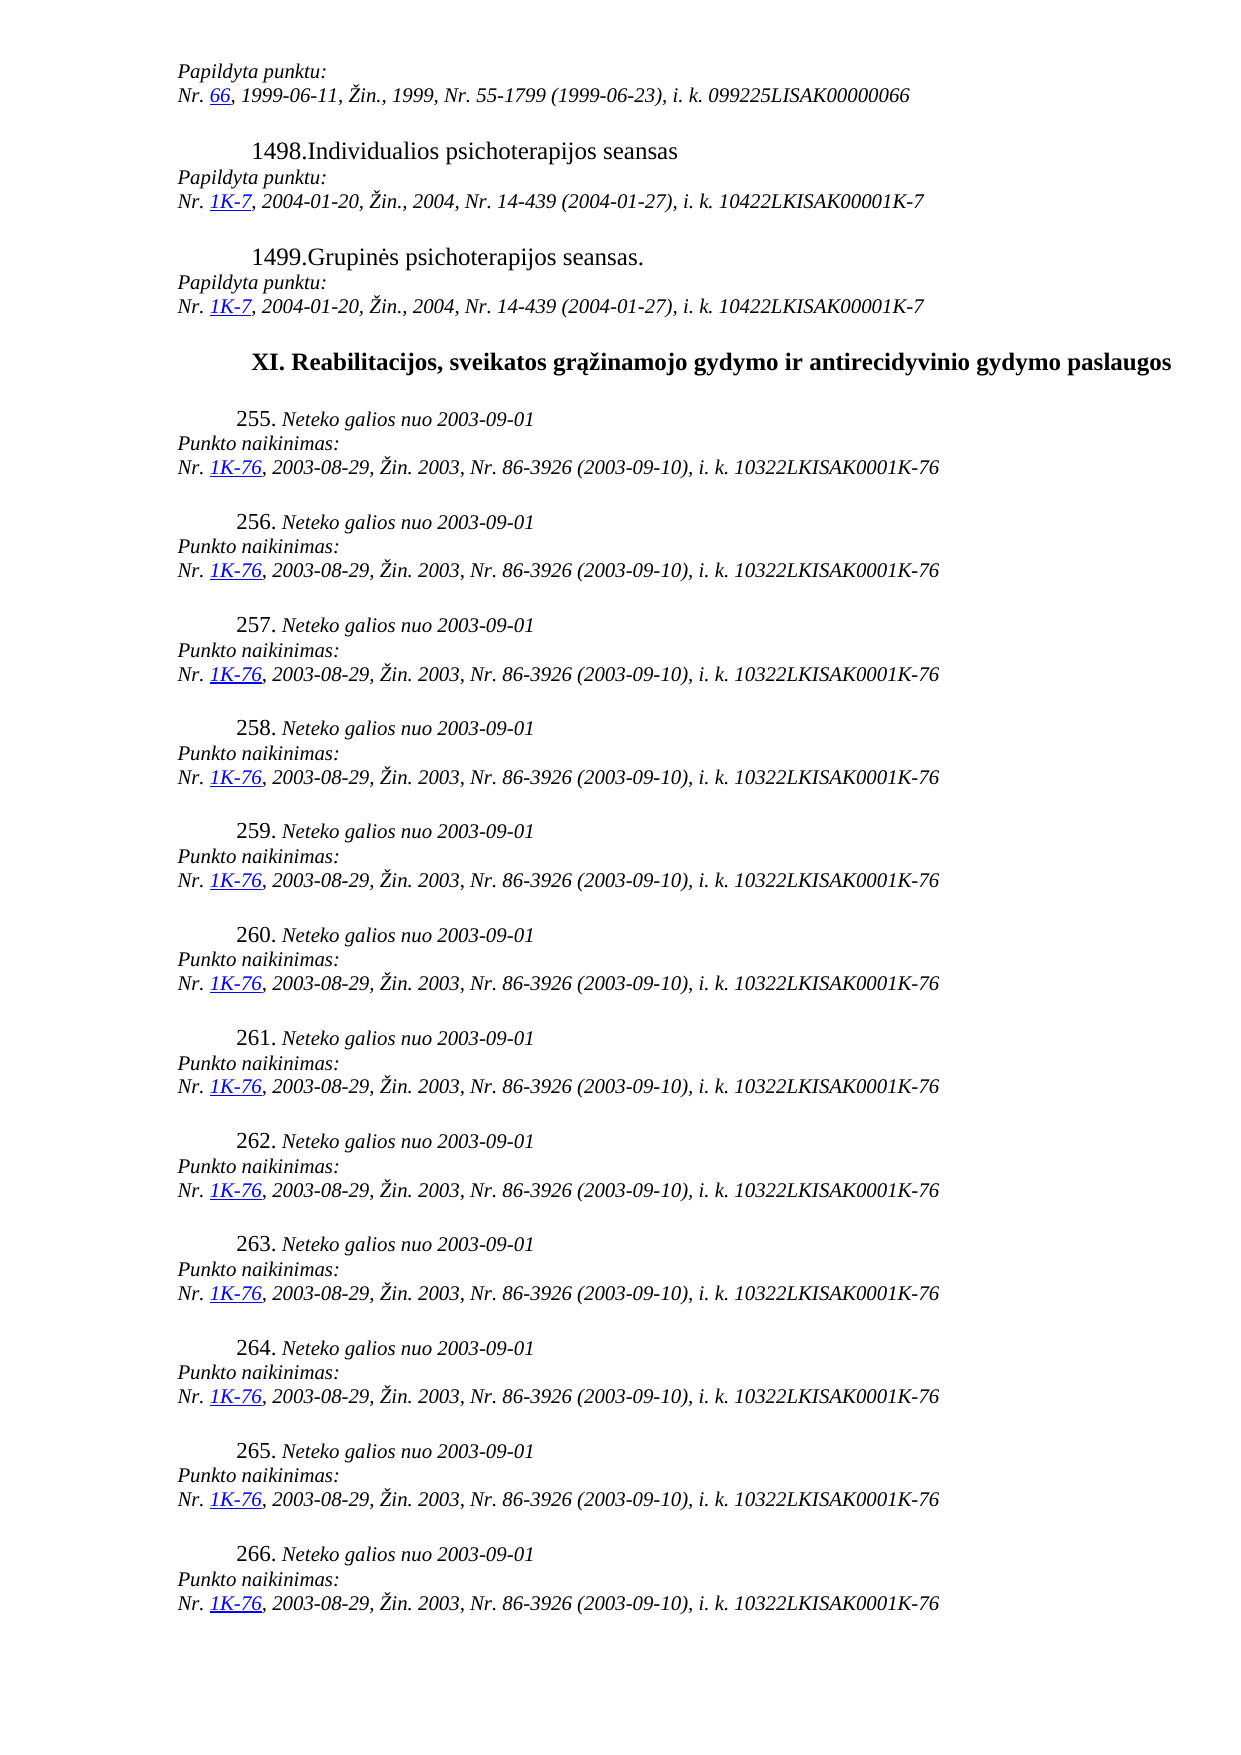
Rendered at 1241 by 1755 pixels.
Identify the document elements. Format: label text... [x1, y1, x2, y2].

text Nr. 1K-76, 2003-08-29, Žin. 2003, Nr. 86-3926 (2003-09-10), i. k. 10322LKISAK0001K-76 [177, 765, 1181, 789]
text Nr. 1K-76, 2003-08-29, Žin. 2003, Nr. 86-3926 (2003-09-10), i. k. 10322LKISAK0001K-76 [177, 868, 1181, 892]
text XI. Reabilitacijos, sveikatos grąžinamojo gydymo ir antirecidyvinio gydymo paslaugos [177, 347, 1181, 376]
text 261. Neteko galios nuo 2003-09-01 [177, 1024, 1181, 1050]
text Nr. 1K-76, 2003-08-29, Žin. 2003, Nr. 86-3926 (2003-09-10), i. k. 10322LKISAK0001K-76 [177, 662, 1181, 686]
text Nr. 1K-76, 2003-08-29, Žin. 2003, Nr. 86-3926 (2003-09-10), i. k. 10322LKISAK0001K-76 [177, 1178, 1181, 1202]
text Nr. 1K-76, 2003-08-29, Žin. 2003, Nr. 86-3926 (2003-09-10), i. k. 10322LKISAK0001K-76 [177, 455, 1181, 479]
text Nr. 1K-7, 2004-01-20, Žin., 2004, Nr. 14-439 (2004-01-27), i. k. 10422LKISAK00001K-7 [177, 294, 1181, 318]
text Nr. 1K-76, 2003-08-29, Žin. 2003, Nr. 86-3926 (2003-09-10), i. k. 10322LKISAK0001K-76 [177, 1384, 1181, 1408]
text Punkto naikinimas: [177, 1050, 1181, 1074]
text Papildyta punktu: [177, 270, 1181, 294]
text Nr. 1K-7, 2004-01-20, Žin., 2004, Nr. 14-439 (2004-01-27), i. k. 10422LKISAK00001K-7 [177, 189, 1181, 213]
text 1499.Grupinės psichoterapijos seansas. [177, 242, 1181, 270]
text 266. Neteko galios nuo 2003-09-01 [177, 1540, 1181, 1567]
text Nr. 1K-76, 2003-08-29, Žin. 2003, Nr. 86-3926 (2003-09-10), i. k. 10322LKISAK0001K-76 [177, 558, 1181, 582]
text Punkto naikinimas: [177, 637, 1181, 662]
text 265. Neteko galios nuo 2003-09-01 [177, 1437, 1181, 1463]
text Papildyta punktu: [177, 59, 1181, 83]
text 1498.Individualios psichoterapijos seansas [177, 136, 1181, 165]
text 263. Neteko galios nuo 2003-09-01 [177, 1231, 1181, 1257]
text Nr. 1K-76, 2003-08-29, Žin. 2003, Nr. 86-3926 (2003-09-10), i. k. 10322LKISAK0001K-76 [177, 1074, 1181, 1098]
text 262. Neteko galios nuo 2003-09-01 [177, 1127, 1181, 1154]
text Punkto naikinimas: [177, 844, 1181, 868]
text Nr. 1K-76, 2003-08-29, Žin. 2003, Nr. 86-3926 (2003-09-10), i. k. 10322LKISAK0001K-76 [177, 971, 1181, 995]
text Punkto naikinimas: [177, 1360, 1181, 1384]
text Punkto naikinimas: [177, 431, 1181, 455]
text 259. Neteko galios nuo 2003-09-01 [177, 818, 1181, 844]
text Punkto naikinimas: [177, 1154, 1181, 1178]
text Nr. 1K-76, 2003-08-29, Žin. 2003, Nr. 86-3926 (2003-09-10), i. k. 10322LKISAK0001K-76 [177, 1281, 1181, 1305]
text 255. Neteko galios nuo 2003-09-01 [177, 405, 1181, 431]
text 264. Neteko galios nuo 2003-09-01 [177, 1334, 1181, 1360]
text Nr. 66, 1999-06-11, Žin., 1999, Nr. 55-1799 (1999-06-23), i. k. 099225LISAK00000066 [177, 83, 1181, 107]
text Punkto naikinimas: [177, 1257, 1181, 1281]
text Papildyta punktu: [177, 165, 1181, 189]
text Nr. 1K-76, 2003-08-29, Žin. 2003, Nr. 86-3926 (2003-09-10), i. k. 10322LKISAK0001K-76 [177, 1487, 1181, 1511]
text Punkto naikinimas: [177, 534, 1181, 558]
text 260. Neteko galios nuo 2003-09-01 [177, 921, 1181, 947]
text Nr. 1K-76, 2003-08-29, Žin. 2003, Nr. 86-3926 (2003-09-10), i. k. 10322LKISAK0001K-76 [177, 1591, 1181, 1615]
text 256. Neteko galios nuo 2003-09-01 [177, 508, 1181, 534]
text Punkto naikinimas: [177, 947, 1181, 971]
text 258. Neteko galios nuo 2003-09-01 [177, 714, 1181, 741]
text Punkto naikinimas: [177, 1567, 1181, 1591]
text Punkto naikinimas: [177, 1463, 1181, 1487]
text Punkto naikinimas: [177, 741, 1181, 765]
text 257. Neteko galios nuo 2003-09-01 [177, 611, 1181, 637]
